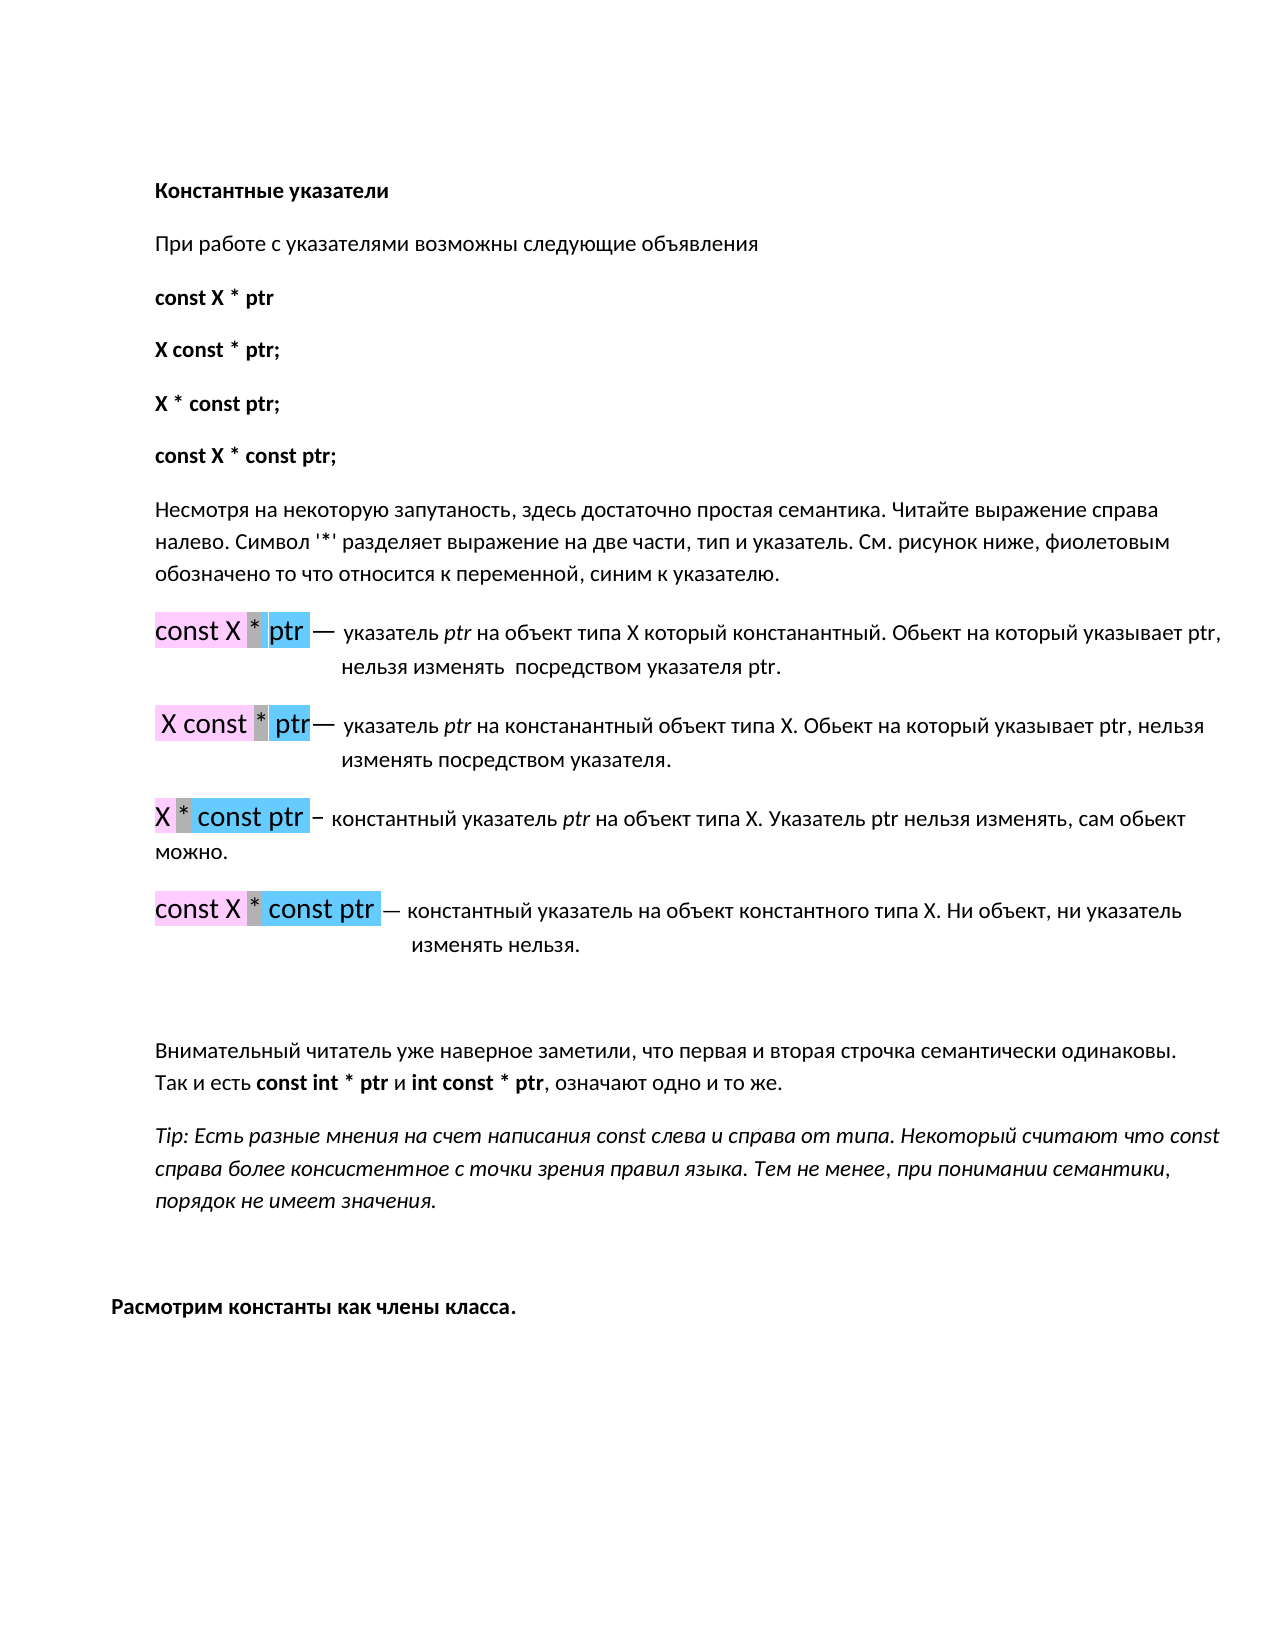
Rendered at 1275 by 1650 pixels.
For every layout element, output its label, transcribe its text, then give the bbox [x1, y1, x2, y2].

text При работе с указателями возможны следующие объявления [155, 229, 1234, 258]
text X const * ptr; [155, 336, 1234, 364]
text Константные указатели [155, 177, 1234, 204]
text const X * const ptr; [155, 442, 1234, 470]
text X const * ptr— указатель ptr на констанантный объект типа X. Обьект на который указывает ptr, нельзя изменять посредством указателя. [155, 705, 1234, 773]
text X * const ptr – константный указатель ptr на объект типа X. Указатель ptr нельзя изменять, сам обьект можно. [155, 798, 1234, 866]
text X * const ptr; [155, 389, 1234, 417]
text Внимательный читатель уже наверное заметили, что первая и вторая строчка семантически одинаковы. Так и есть const int * ptr и int const * ptr, означают одно и то же. [155, 1036, 1205, 1097]
text Tip: Есть разные мнения на счет написания const слева и справа от типа. Некоторый считают что const справа более консистентное с точки зрения правил языка. Тем не менее, при понимании семантики, порядок не имеет значения. [155, 1122, 1234, 1214]
text Несмотря на некоторую запутаность, здесь достаточно простая семантика. Читайте выражение справа налево. Символ '*' разделяет выражение на две части, тип и указатель. См. рисунок ниже, фиолетовым обозначено то что относится к переменной, синим к указателю. [155, 495, 1205, 587]
text const X * const ptr — константный указатель на объект константного типа X. Ни объект, ни указатель изменять нельзя. [155, 891, 1234, 958]
text const X * ptr [155, 283, 1234, 311]
text const X * ptr — указатель ptr на объект типа X который констанантный. Обьект на который указывает ptr, нельзя изменять посредством указателя ptr. [155, 612, 1234, 680]
text Расмотрим константы как члены класса. [111, 1292, 1234, 1320]
